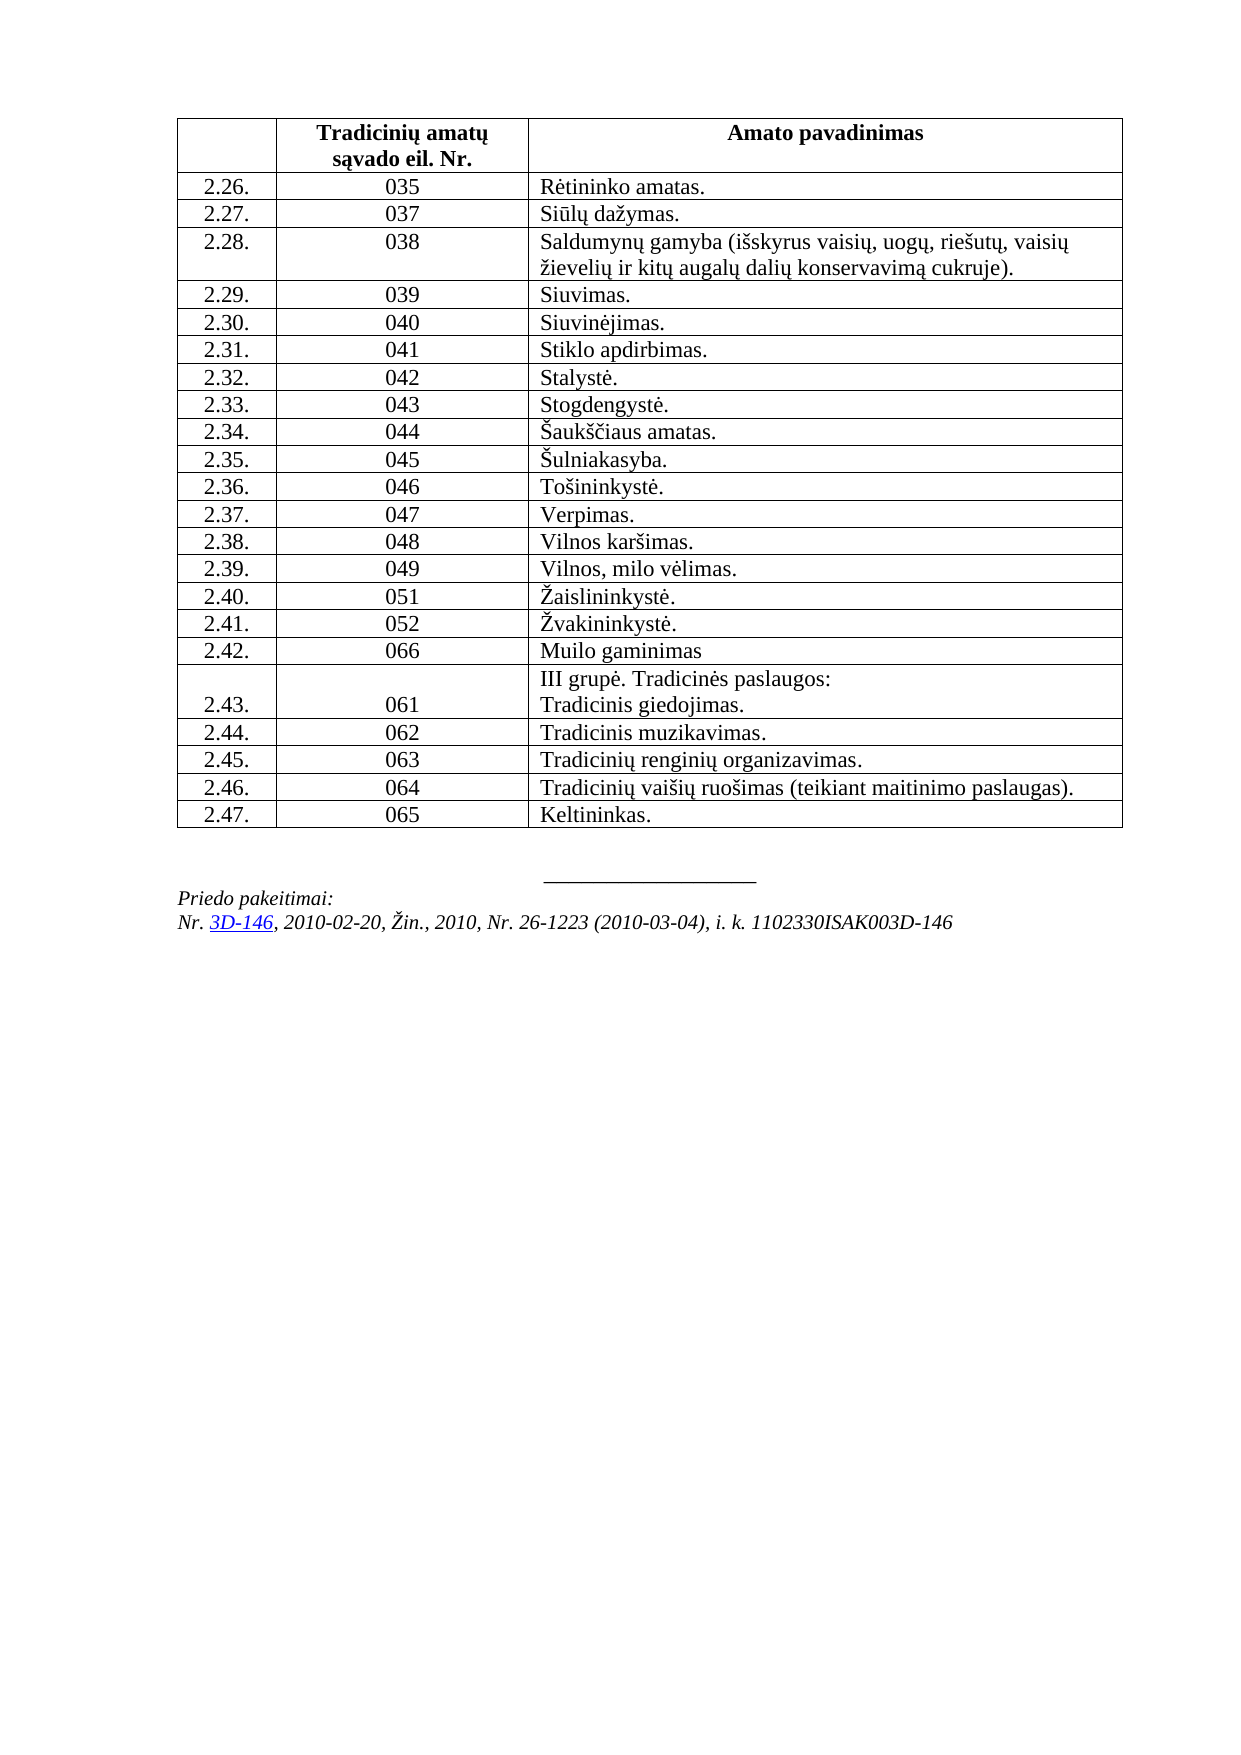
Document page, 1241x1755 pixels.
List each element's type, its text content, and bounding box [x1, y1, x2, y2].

table_cell Siuvinėjimas. [529, 309, 1122, 335]
table_cell 2.33. [178, 391, 276, 417]
table_cell 2.29. [178, 281, 276, 308]
table_cell Siuvimas. [529, 281, 1122, 308]
table_cell Verpimas. [529, 501, 1122, 527]
table_cell 2.27. [178, 200, 276, 227]
table_header Amato pavadinimas [529, 119, 1122, 172]
table_cell Tošininkystė. [529, 473, 1122, 499]
table_cell 2.35. [178, 446, 276, 472]
table_cell 2.46. [178, 774, 276, 800]
table_cell Žaislininkystė. [529, 583, 1122, 609]
table_cell Stogdengystė. [529, 391, 1122, 417]
table_cell 064 [277, 774, 528, 800]
table_cell Stalystė. [529, 364, 1122, 390]
table_cell Tradicinis muzikavimas. [529, 719, 1122, 745]
table_cell Tradicinių renginių organizavimas. [529, 746, 1122, 772]
table_cell [178, 665, 276, 691]
table_cell Saldumynų gamyba (išskyrus vaisių, uogų, riešutų, vaisių žievelių ir kitų augalų dalių konservavimą cukruje). [529, 228, 1122, 280]
table_cell 2.39. [178, 555, 276, 582]
text Priedo pakeitimai: [177, 886, 1122, 910]
table_cell 049 [277, 555, 528, 582]
table_cell Tradicinių vaišių ruošimas (teikiant maitinimo paslaugas). [529, 774, 1122, 800]
table_cell 046 [277, 473, 528, 499]
table_cell 2.42. [178, 638, 276, 664]
table_cell 051 [277, 583, 528, 609]
table_cell Tradicinis giedojimas. [529, 691, 1122, 718]
text _________________ [177, 857, 1122, 886]
table_cell Vilnos, milo vėlimas. [529, 555, 1122, 582]
table_cell 2.32. [178, 364, 276, 390]
table_cell 2.40. [178, 583, 276, 609]
table_header [178, 119, 276, 172]
table_cell 2.26. [178, 173, 276, 199]
table_cell 044 [277, 419, 528, 445]
table_cell 041 [277, 336, 528, 363]
table_cell 2.43. [178, 691, 276, 718]
table_cell 062 [277, 719, 528, 745]
table_cell 061 [277, 691, 528, 718]
table_cell 2.45. [178, 746, 276, 772]
table_cell 2.34. [178, 419, 276, 445]
text Nr. 3D-146, 2010-02-20, Žin., 2010, Nr. 26-1223 (2010-03-04), i. k. 1102330ISAK003D-146 [177, 910, 1122, 934]
table_cell 2.28. [178, 228, 276, 280]
table_cell 037 [277, 200, 528, 227]
table_cell Šulniakasyba. [529, 446, 1122, 472]
table_cell 2.44. [178, 719, 276, 745]
table_cell [277, 665, 528, 691]
table_cell 035 [277, 173, 528, 199]
table_cell 2.41. [178, 610, 276, 637]
table_cell 063 [277, 746, 528, 772]
table_cell 045 [277, 446, 528, 472]
table_cell 042 [277, 364, 528, 390]
table_cell 052 [277, 610, 528, 637]
table_cell 065 [277, 801, 528, 827]
table_cell Šaukščiaus amatas. [529, 419, 1122, 445]
table_cell Siūlų dažymas. [529, 200, 1122, 227]
table_cell 043 [277, 391, 528, 417]
table_cell Žvakininkystė. [529, 610, 1122, 637]
table_cell 066 [277, 638, 528, 664]
table_cell 038 [277, 228, 528, 280]
table_cell 040 [277, 309, 528, 335]
table_cell 047 [277, 501, 528, 527]
table_cell Keltininkas. [529, 801, 1122, 827]
table_cell 039 [277, 281, 528, 308]
table_cell 2.36. [178, 473, 276, 499]
table_cell III grupė. Tradicinės paslaugos: [529, 665, 1122, 691]
table_cell 2.31. [178, 336, 276, 363]
table_cell Muilo gaminimas [529, 638, 1122, 664]
table_cell Vilnos karšimas. [529, 528, 1122, 554]
table_cell Stiklo apdirbimas. [529, 336, 1122, 363]
table_cell Rėtininko amatas. [529, 173, 1122, 199]
table_cell 2.47. [178, 801, 276, 827]
table_cell 2.30. [178, 309, 276, 335]
table_cell 2.37. [178, 501, 276, 527]
table_cell 048 [277, 528, 528, 554]
table_header Tradicinių amatų sąvado eil. Nr. [277, 119, 528, 172]
table_cell 2.38. [178, 528, 276, 554]
